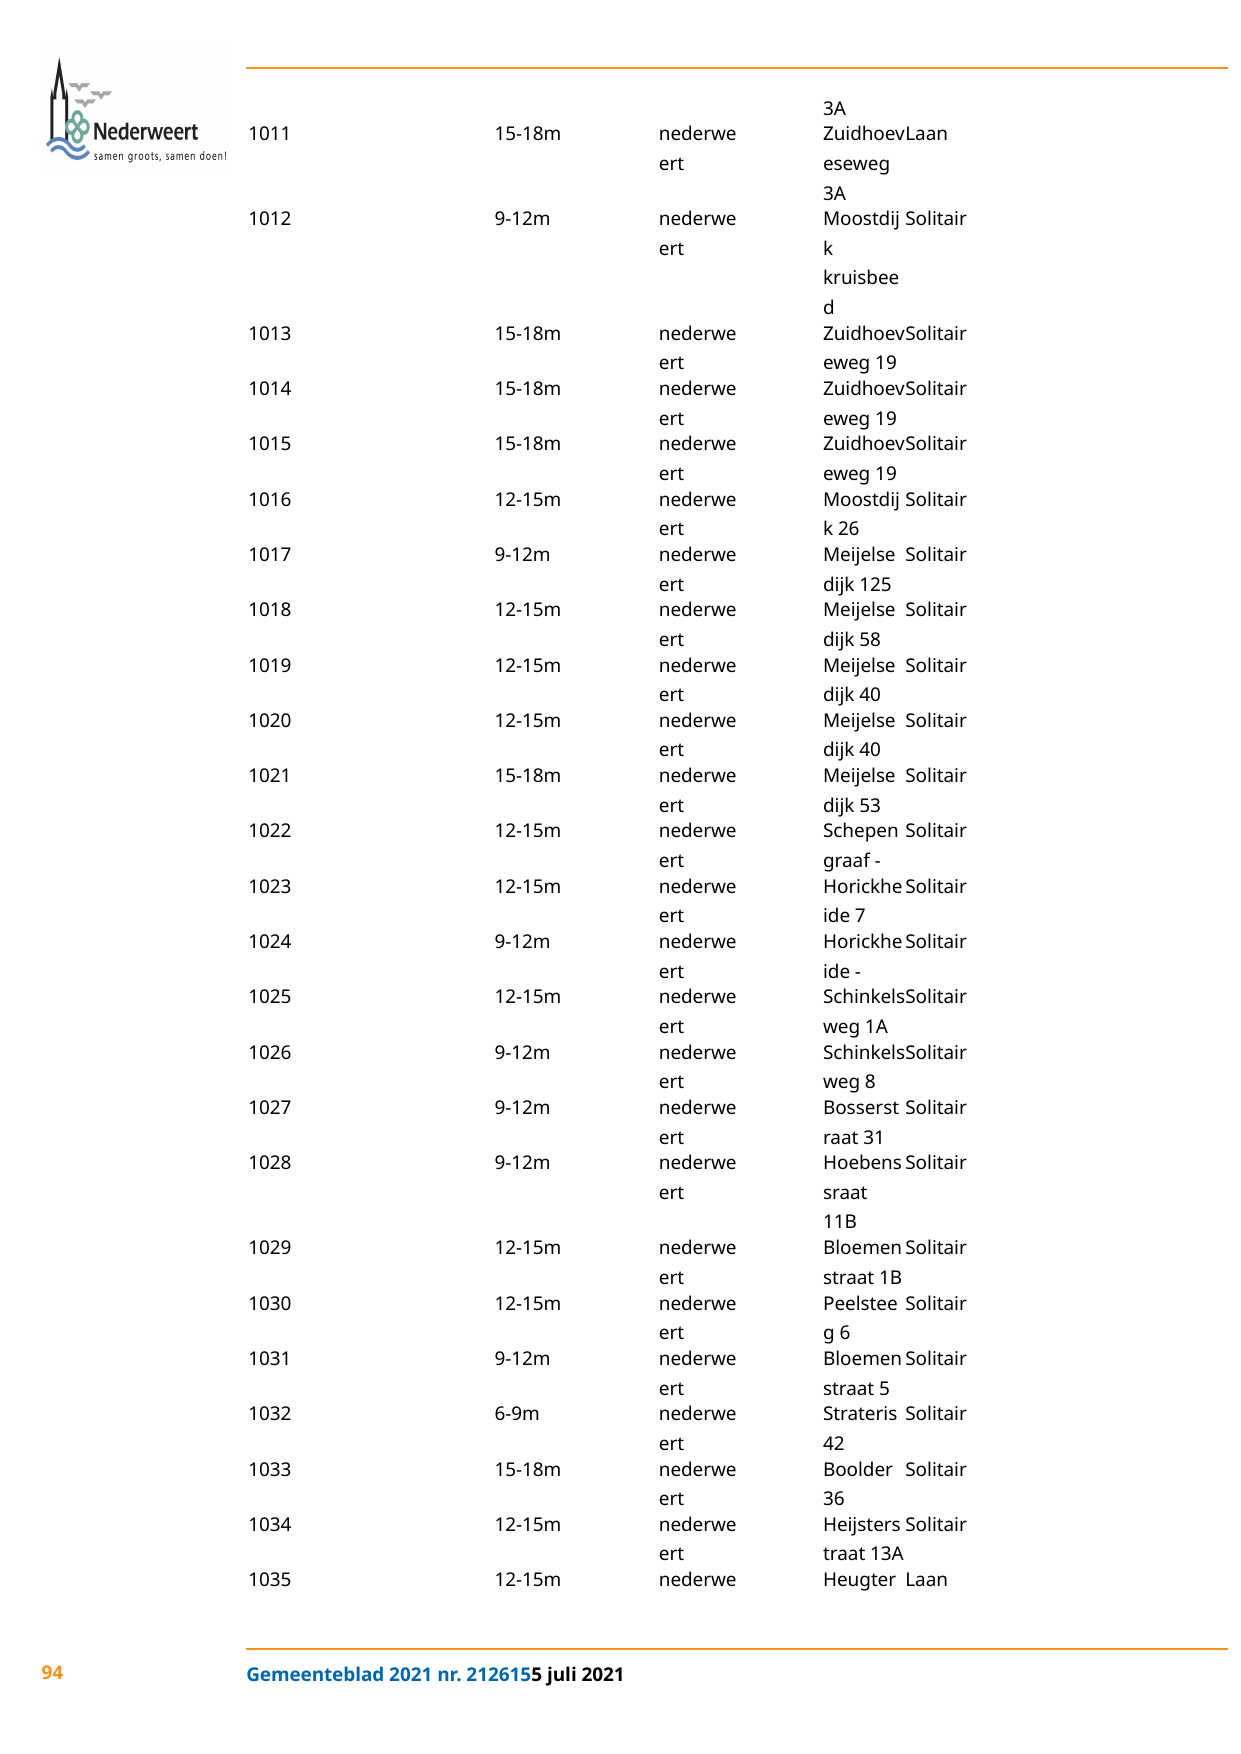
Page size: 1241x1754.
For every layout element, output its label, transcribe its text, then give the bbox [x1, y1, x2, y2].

table_cell 1020 [248, 707, 330, 762]
table_cell 9-12m [494, 541, 577, 596]
table_cell [330, 486, 412, 541]
table_cell 12-15m [494, 1235, 577, 1290]
table_cell [987, 984, 1069, 1039]
table_cell Solitair [905, 707, 987, 762]
table_cell 1021 [248, 763, 330, 818]
table_cell [412, 205, 494, 320]
table_cell [987, 121, 1069, 205]
table_cell 1024 [248, 928, 330, 984]
table_cell [412, 1094, 494, 1149]
table_cell [741, 1566, 823, 1592]
table_cell [330, 1039, 412, 1094]
table_cell [741, 1290, 823, 1345]
table_cell nederweert [659, 1400, 741, 1456]
table_cell [412, 1566, 494, 1592]
table_cell [577, 95, 659, 121]
table_cell [248, 95, 330, 121]
table_cell Zuidhoeveweg 19 [823, 431, 905, 486]
table_cell [330, 1511, 412, 1566]
table_cell Heugter [823, 1566, 905, 1592]
table_cell [330, 1456, 412, 1511]
table_cell 15-18m [494, 763, 577, 818]
table_cell [577, 1456, 659, 1511]
table_cell [577, 763, 659, 818]
table_cell [1069, 1150, 1152, 1234]
table_cell [741, 205, 823, 320]
table_cell [1069, 1235, 1152, 1290]
table_cell 6-9m [494, 1400, 577, 1456]
table_cell [577, 541, 659, 596]
table_cell [1069, 1456, 1152, 1511]
table_cell [1069, 486, 1152, 541]
table_cell [577, 1400, 659, 1456]
table_cell [987, 596, 1069, 652]
table_cell 9-12m [494, 1150, 577, 1234]
table_cell [330, 1150, 412, 1234]
table_cell Solitair [905, 541, 987, 596]
table_cell nederweert [659, 1456, 741, 1511]
table_cell Laan [905, 1566, 987, 1592]
table_cell [577, 1039, 659, 1094]
table_cell [659, 95, 741, 121]
table_cell nederweert [659, 652, 741, 707]
table_cell [1069, 205, 1152, 320]
table_cell [412, 375, 494, 431]
table_cell Solitair [905, 1039, 987, 1094]
table_cell 1026 [248, 1039, 330, 1094]
table_cell [412, 928, 494, 984]
table_cell nederweert [659, 596, 741, 652]
table_cell Meijelsedijk 58 [823, 596, 905, 652]
table_cell 1033 [248, 1456, 330, 1511]
table_cell [412, 541, 494, 596]
table_cell [987, 928, 1069, 984]
table_cell [741, 486, 823, 541]
table_cell 12-15m [494, 984, 577, 1039]
table_cell Solitair [905, 1235, 987, 1290]
table_cell [741, 763, 823, 818]
table_cell [987, 1345, 1069, 1400]
table_cell Horickheide 7 [823, 873, 905, 928]
table_cell Strateris 42 [823, 1400, 905, 1456]
table_cell Meijelsedijk 53 [823, 763, 905, 818]
table_cell [741, 320, 823, 375]
table_cell 1027 [248, 1094, 330, 1149]
table_cell [987, 1566, 1069, 1592]
table_cell [741, 541, 823, 596]
table_cell nederweert [659, 205, 741, 320]
table_cell Bloemenstraat 1B [823, 1235, 905, 1290]
table_cell [577, 818, 659, 873]
table_cell [741, 707, 823, 762]
table_cell [330, 1094, 412, 1149]
table_cell [1069, 652, 1152, 707]
table_cell Solitair [905, 818, 987, 873]
table_cell 1034 [248, 1511, 330, 1566]
table_cell Solitair [905, 1290, 987, 1345]
table_cell Solitair [905, 1456, 987, 1511]
table_cell [741, 873, 823, 928]
table_cell [330, 431, 412, 486]
table_cell [987, 1511, 1069, 1566]
table_cell 1025 [248, 984, 330, 1039]
table_cell [987, 1400, 1069, 1456]
table_cell 1011 [248, 121, 330, 205]
table_cell Solitair [905, 205, 987, 320]
table_cell [330, 95, 412, 121]
table_cell [330, 763, 412, 818]
table_cell [577, 1235, 659, 1290]
table_cell 1030 [248, 1290, 330, 1345]
table_cell [577, 928, 659, 984]
table_cell 1032 [248, 1400, 330, 1456]
table_cell [412, 1511, 494, 1566]
table_cell 1023 [248, 873, 330, 928]
table_cell Solitair [905, 1345, 987, 1400]
table_cell Bloemenstraat 5 [823, 1345, 905, 1400]
table_cell [577, 320, 659, 375]
table_cell [494, 95, 577, 121]
table_cell [1069, 1400, 1152, 1456]
table_cell Solitair [905, 1150, 987, 1234]
table_cell 12-15m [494, 1290, 577, 1345]
table_cell [987, 375, 1069, 431]
table_cell 12-15m [494, 486, 577, 541]
table_cell [412, 984, 494, 1039]
table_cell Schepengraaf - [823, 818, 905, 873]
table_cell Solitair [905, 928, 987, 984]
table_cell nederweert [659, 1511, 741, 1566]
table_cell [577, 431, 659, 486]
table_cell nederweert [659, 1345, 741, 1400]
table_cell [412, 707, 494, 762]
table_cell [1069, 928, 1152, 984]
table_cell Solitair [905, 596, 987, 652]
table_cell nederweert [659, 928, 741, 984]
table_cell [1069, 984, 1152, 1039]
table_cell [412, 652, 494, 707]
table_cell [330, 596, 412, 652]
table_cell [987, 763, 1069, 818]
table_cell [577, 375, 659, 431]
table_cell [412, 320, 494, 375]
table_cell [330, 818, 412, 873]
table_cell Bosserstraat 31 [823, 1094, 905, 1149]
table_cell Zuidhoeveweg 19 [823, 320, 905, 375]
table_cell Zuidhoeveweg 19 [823, 375, 905, 431]
table_cell Zuidhoeveseweg 3A [823, 121, 905, 205]
table_cell [330, 707, 412, 762]
table_cell nederweert [659, 984, 741, 1039]
table_cell [330, 320, 412, 375]
table_cell [987, 431, 1069, 486]
table_cell [412, 818, 494, 873]
table_cell [741, 652, 823, 707]
table_cell [741, 121, 823, 205]
table_cell [741, 95, 823, 121]
table_cell [1069, 1039, 1152, 1094]
table_cell [987, 1235, 1069, 1290]
table_cell [330, 873, 412, 928]
table_cell Meijelsedijk 40 [823, 707, 905, 762]
table_cell [1069, 320, 1152, 375]
table_cell Solitair [905, 320, 987, 375]
table_cell [577, 1345, 659, 1400]
table_cell [577, 1511, 659, 1566]
table_cell nederwe [659, 1566, 741, 1592]
table_cell 1035 [248, 1566, 330, 1592]
table_cell [1069, 121, 1152, 205]
table_cell nederweert [659, 1039, 741, 1094]
table_cell [1069, 1290, 1152, 1345]
table_cell Laan [905, 121, 987, 205]
table_cell [987, 486, 1069, 541]
table_cell [987, 1290, 1069, 1345]
table_cell [987, 1039, 1069, 1094]
table_cell [412, 95, 494, 121]
table_cell nederweert [659, 818, 741, 873]
table_cell 1028 [248, 1150, 330, 1234]
table_cell 1029 [248, 1235, 330, 1290]
table_cell [741, 818, 823, 873]
table_cell 9-12m [494, 1345, 577, 1400]
table_cell [987, 818, 1069, 873]
table_cell [987, 205, 1069, 320]
table_cell [330, 1290, 412, 1345]
table_cell nederweert [659, 1290, 741, 1345]
table_cell 9-12m [494, 1039, 577, 1094]
table_cell [577, 205, 659, 320]
table_cell [577, 707, 659, 762]
table_cell Solitair [905, 652, 987, 707]
table_cell [1069, 596, 1152, 652]
table_cell [412, 1039, 494, 1094]
table_cell 15-18m [494, 375, 577, 431]
table_cell [741, 1345, 823, 1400]
table_cell [741, 1400, 823, 1456]
table_cell [330, 1566, 412, 1592]
table_cell nederweert [659, 1094, 741, 1149]
table_cell [741, 1150, 823, 1234]
table_cell [577, 596, 659, 652]
table_cell [1069, 1566, 1152, 1592]
table_cell 12-15m [494, 707, 577, 762]
table_cell [1069, 95, 1152, 121]
table_cell [577, 652, 659, 707]
table_cell 3A [823, 95, 905, 121]
table_cell [987, 320, 1069, 375]
table_cell Meijelsedijk 40 [823, 652, 905, 707]
table_cell 1022 [248, 818, 330, 873]
table_cell nederweert [659, 541, 741, 596]
table_cell [1069, 375, 1152, 431]
table_cell nederweert [659, 873, 741, 928]
table_cell [741, 596, 823, 652]
table_cell [741, 431, 823, 486]
table_cell [412, 1235, 494, 1290]
table_cell Solitair [905, 375, 987, 431]
table_cell [412, 486, 494, 541]
table_cell nederweert [659, 121, 741, 205]
table_cell 12-15m [494, 1566, 577, 1592]
table_cell 1013 [248, 320, 330, 375]
table_cell [412, 763, 494, 818]
table_cell 1016 [248, 486, 330, 541]
table_cell [412, 1400, 494, 1456]
table_cell [741, 984, 823, 1039]
table_cell Moostdijk kruisbeed [823, 205, 905, 320]
table_cell [330, 984, 412, 1039]
table_cell [987, 1150, 1069, 1234]
table_cell 12-15m [494, 652, 577, 707]
table_cell nederweert [659, 707, 741, 762]
table_cell Hoebenssraat 11B [823, 1150, 905, 1234]
table_cell [1069, 541, 1152, 596]
table_cell [330, 652, 412, 707]
table_cell 1012 [248, 205, 330, 320]
table_cell nederweert [659, 763, 741, 818]
table_cell Solitair [905, 873, 987, 928]
table_cell [412, 1290, 494, 1345]
table_cell Solitair [905, 763, 987, 818]
table_cell Solitair [905, 1400, 987, 1456]
table_cell [412, 1345, 494, 1400]
table_cell [905, 95, 987, 121]
table_cell nederweert [659, 431, 741, 486]
table_cell Boolder 36 [823, 1456, 905, 1511]
table_cell [987, 707, 1069, 762]
table_cell Solitair [905, 1094, 987, 1149]
table_cell 1019 [248, 652, 330, 707]
table_cell [577, 984, 659, 1039]
table_cell nederweert [659, 1235, 741, 1290]
table_cell [987, 95, 1069, 121]
table_cell [1069, 763, 1152, 818]
table_cell 9-12m [494, 1094, 577, 1149]
table_cell Solitair [905, 1511, 987, 1566]
table_cell Schinkelsweg 8 [823, 1039, 905, 1094]
table_cell [1069, 1094, 1152, 1149]
table_cell 1015 [248, 431, 330, 486]
table_cell [1069, 1511, 1152, 1566]
table_cell [1069, 873, 1152, 928]
table_cell [330, 375, 412, 431]
table_cell 1018 [248, 596, 330, 652]
table_cell 1031 [248, 1345, 330, 1400]
table_cell [412, 1150, 494, 1234]
table_cell nederweert [659, 1150, 741, 1234]
table_cell [412, 596, 494, 652]
table_cell 12-15m [494, 596, 577, 652]
table_cell [1069, 431, 1152, 486]
table_cell [987, 1094, 1069, 1149]
table_cell 15-18m [494, 121, 577, 205]
table_cell [412, 121, 494, 205]
table_cell [412, 431, 494, 486]
table_cell [412, 1456, 494, 1511]
table_cell 15-18m [494, 320, 577, 375]
table_cell Solitair [905, 984, 987, 1039]
table_cell [987, 652, 1069, 707]
table_cell [741, 375, 823, 431]
table_cell [330, 928, 412, 984]
table_cell Schinkelsweg 1A [823, 984, 905, 1039]
table_cell [741, 1456, 823, 1511]
table_cell nederweert [659, 486, 741, 541]
table_cell [741, 1235, 823, 1290]
table_cell [1069, 818, 1152, 873]
table_cell [412, 873, 494, 928]
table_cell [577, 121, 659, 205]
table_cell [330, 121, 412, 205]
table_cell 12-15m [494, 818, 577, 873]
table_cell [987, 873, 1069, 928]
table_cell 15-18m [494, 431, 577, 486]
table_cell [741, 1039, 823, 1094]
table_cell nederweert [659, 320, 741, 375]
table_cell Peelsteeg 6 [823, 1290, 905, 1345]
table_cell [1069, 707, 1152, 762]
table_cell Moostdijk 26 [823, 486, 905, 541]
table_cell Solitair [905, 431, 987, 486]
table_cell nederweert [659, 375, 741, 431]
table_cell [330, 1235, 412, 1290]
table_cell [330, 1345, 412, 1400]
table_cell 9-12m [494, 205, 577, 320]
table_cell [577, 873, 659, 928]
table_cell 12-15m [494, 1511, 577, 1566]
table_cell 9-12m [494, 928, 577, 984]
table_cell 1014 [248, 375, 330, 431]
table_cell [577, 1290, 659, 1345]
table_cell [741, 928, 823, 984]
table_cell Meijelsedijk 125 [823, 541, 905, 596]
table_cell [330, 205, 412, 320]
table_cell [330, 1400, 412, 1456]
table_cell [577, 1094, 659, 1149]
picture [41, 47, 231, 172]
table_cell [330, 541, 412, 596]
table_cell Solitair [905, 486, 987, 541]
table_cell [741, 1511, 823, 1566]
table_cell [1069, 1345, 1152, 1400]
table_cell Heijsterstraat 13A [823, 1511, 905, 1566]
table_cell [741, 1094, 823, 1149]
table_cell [987, 541, 1069, 596]
table_cell [987, 1456, 1069, 1511]
table_cell [577, 486, 659, 541]
table_cell 1017 [248, 541, 330, 596]
table_cell Horickheide - [823, 928, 905, 984]
table_cell [577, 1566, 659, 1592]
table_cell 15-18m [494, 1456, 577, 1511]
table_cell 12-15m [494, 873, 577, 928]
table_cell [577, 1150, 659, 1234]
